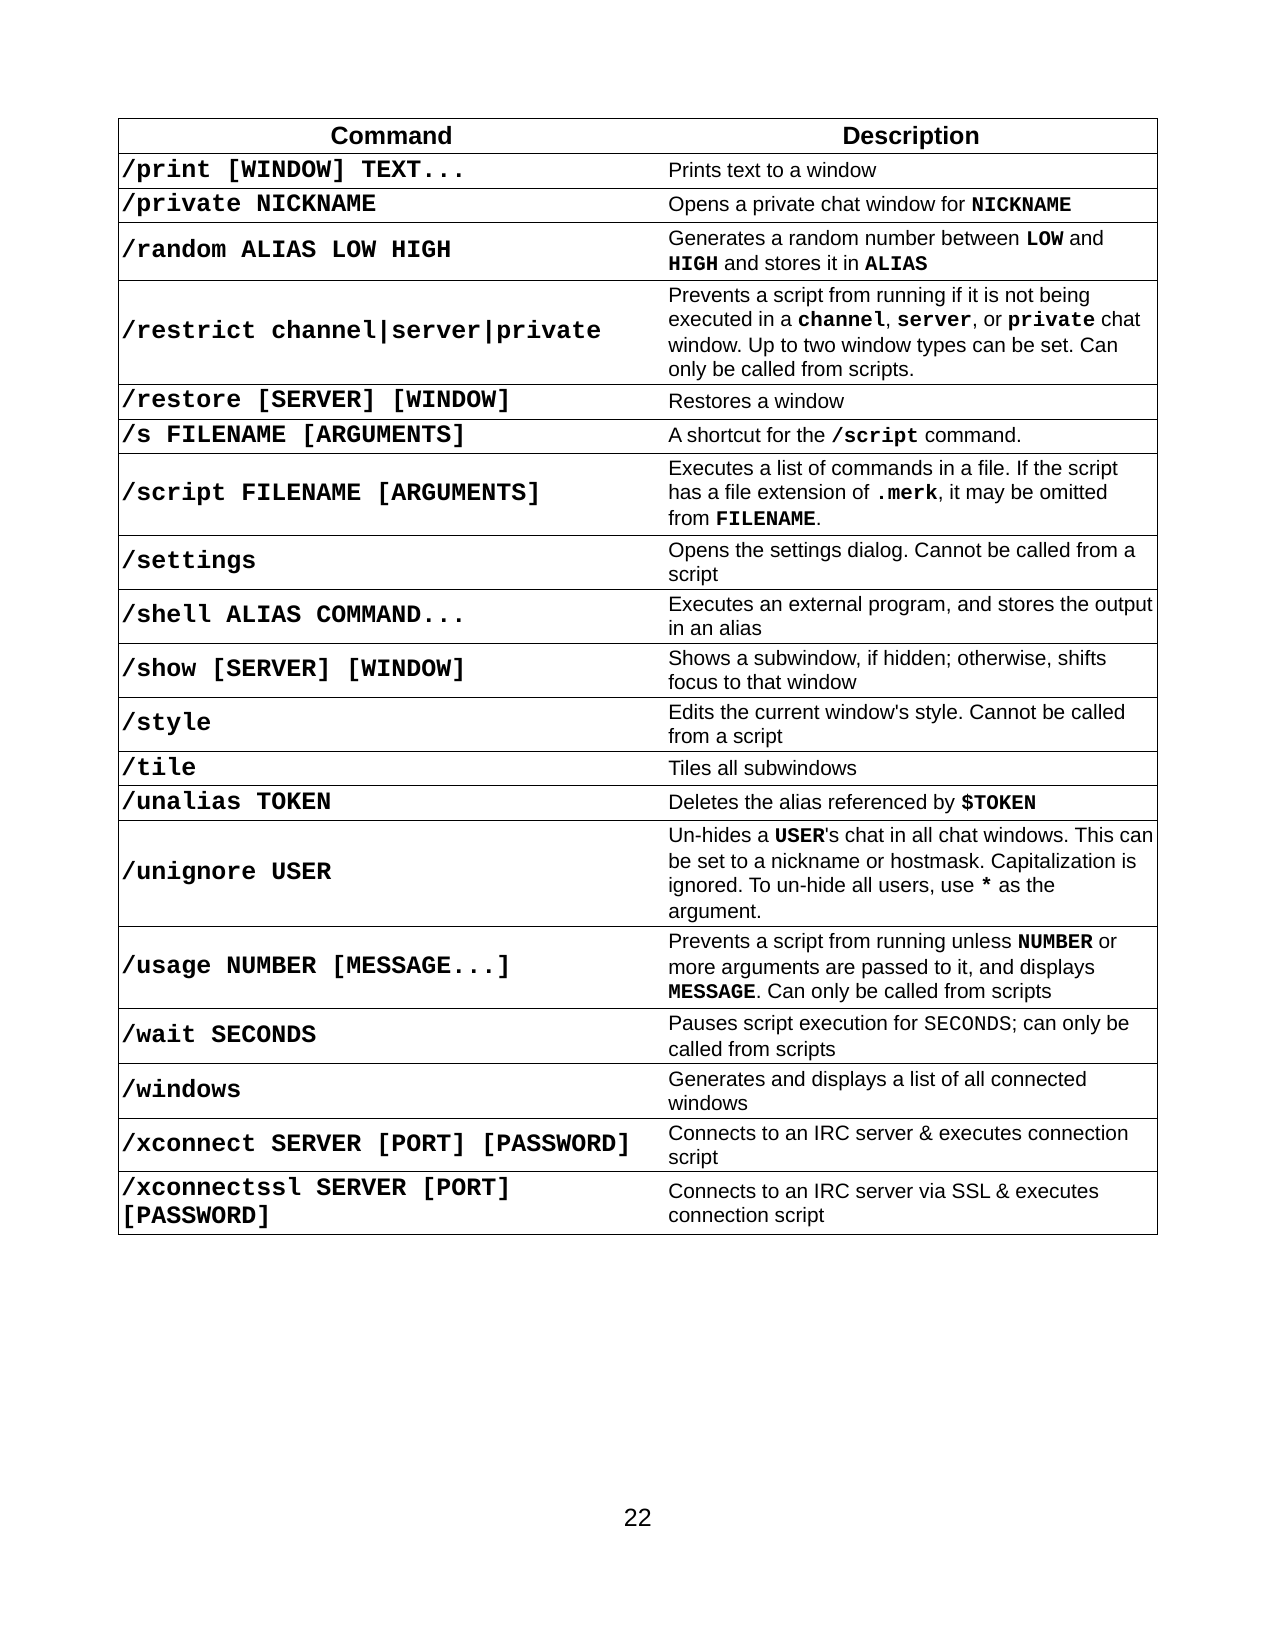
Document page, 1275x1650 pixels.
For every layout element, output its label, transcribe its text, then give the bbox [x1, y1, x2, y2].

table_cell Edits the current window's style. Cannot be called from a script [665, 698, 1157, 751]
table_cell /tile [119, 752, 665, 785]
table_cell Restores a window [665, 385, 1157, 418]
table_cell /restrict channel|server|private [119, 281, 665, 384]
table_cell /private NICKNAME [119, 189, 665, 222]
table_cell Deletes the alias referenced by $TOKEN [665, 786, 1157, 820]
table_cell /xconnectssl SERVER [PORT] [PASSWORD] [119, 1172, 665, 1234]
table_cell Opens the settings dialog. Cannot be called from a script [665, 536, 1157, 589]
table_cell /print [WINDOW] TEXT... [119, 154, 665, 187]
table_cell /restore [SERVER] [WINDOW] [119, 385, 665, 418]
table_cell /xconnect SERVER [PORT] [PASSWORD] [119, 1119, 665, 1171]
table_cell Executes an external program, and stores the output in an alias [665, 590, 1157, 643]
table_cell Pauses script execution for SECONDS; can only be called from scripts [665, 1009, 1157, 1063]
table_cell /windows [119, 1064, 665, 1117]
table_cell Un-hides a USER's chat in all chat windows. This can be set to a nickname or hostmask. Capitalization is ignored. To un-hide all users, use * as the argument. [665, 821, 1157, 926]
table_cell A shortcut for the /script command. [665, 420, 1157, 453]
table_cell Prevents a script from running if it is not being executed in a channel, server, or private chat window. Up to two window types can be set. Can only be called from scripts. [665, 281, 1157, 384]
table_cell Generates a random number between LOW and HIGH and stores it in ALIAS [665, 223, 1157, 280]
table_cell /wait SECONDS [119, 1009, 665, 1063]
table_cell Prints text to a window [665, 154, 1157, 187]
table_cell Opens a private chat window for NICKNAME [665, 189, 1157, 222]
table_cell Shows a subwindow, if hidden; otherwise, shifts focus to that window [665, 644, 1157, 697]
table_cell Tiles all subwindows [665, 752, 1157, 785]
table_cell /settings [119, 536, 665, 589]
table_cell /random ALIAS LOW HIGH [119, 223, 665, 280]
table_cell /usage NUMBER [MESSAGE...] [119, 927, 665, 1007]
table_cell /style [119, 698, 665, 751]
table_cell Prevents a script from running unless NUMBER or more arguments are passed to it, and displays MESSAGE. Can only be called from scripts [665, 927, 1157, 1007]
table_cell Executes a list of commands in a file. If the script has a file extension of .merk, it may be omitted from FILENAME. [665, 454, 1157, 535]
table_cell Generates and displays a list of all connected windows [665, 1064, 1157, 1117]
table_cell /unalias TOKEN [119, 786, 665, 820]
table_cell /s FILENAME [ARGUMENTS] [119, 420, 665, 453]
table_header Description [665, 119, 1157, 153]
table_cell Connects to an IRC server & executes connection script [665, 1119, 1157, 1171]
table_cell /unignore USER [119, 821, 665, 926]
table_header Command [119, 119, 665, 153]
table_cell /shell ALIAS COMMAND... [119, 590, 665, 643]
table_cell /show [SERVER] [WINDOW] [119, 644, 665, 697]
table_cell /script FILENAME [ARGUMENTS] [119, 454, 665, 535]
table_cell Connects to an IRC server via SSL & executes connection script [665, 1172, 1157, 1234]
